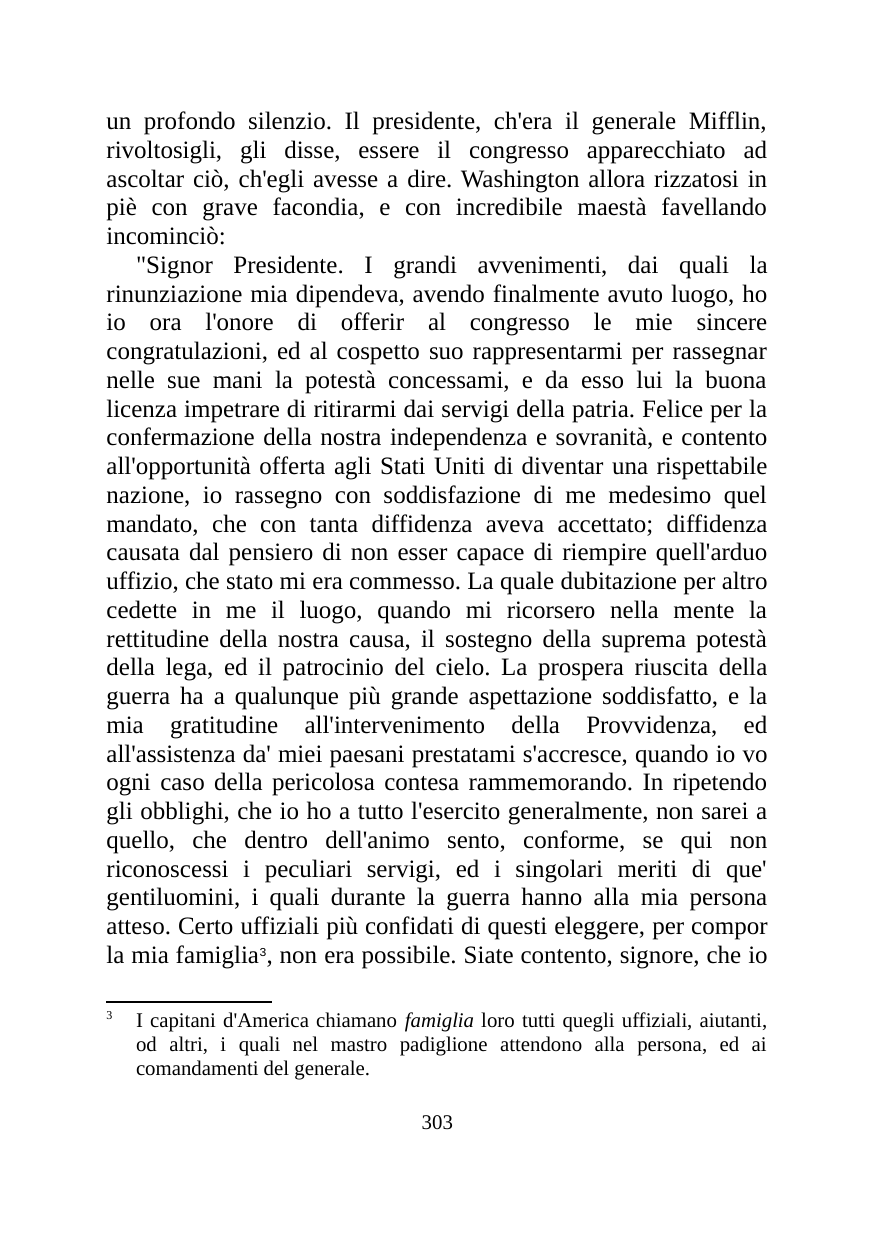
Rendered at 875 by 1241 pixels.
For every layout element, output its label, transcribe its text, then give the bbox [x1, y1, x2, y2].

text I capitani d'America chiamano famiglia loro tutti quegli uffiziali, aiutanti, od altri, i quali nel mastro padiglione attendono alla persona, ed ai comandamenti del generale. [106, 1008, 768, 1080]
text "Signor Presidente. I grandi avvenimenti, dai quali la rinunziazione mia dipendeva, avendo finalmente avuto luogo, ho io ora l'onore di offerir al congresso le mie sincere congratulazioni, ed al cospetto suo rappresentarmi per rassegnar nelle sue mani la potestà concessami, e da esso lui la buona licenza impetrare di ritirarmi dai servigi della patria. Felice per la confermazione della nostra independenza e sovranità, e contento all'opportunità offerta agli Stati Uniti di diventar una rispettabile nazione, io rassegno con soddisfazione di me medesimo quel mandato, che con tanta diffidenza aveva accettato; diffidenza causata dal pensiero di non esser capace di riempire quell'arduo uffizio, che stato mi era commesso. La quale dubitazione per altro cedette in me il luogo, quando mi ricorsero nella mente la rettitudine della nostra causa, il sostegno della suprema potestà della lega, ed il patrocinio del cielo. La prospera riuscita della guerra ha a qualunque più grande aspettazione soddisfatto, e la mia gratitudine all'intervenimento della Provvidenza, ed all'assistenza da' miei paesani prestatami s'accresce, quando io vo ogni caso della pericolosa contesa rammemorando. In ripetendo gli obblighi, che io ho a tutto l'esercito generalmente, non sarei a quello, che dentro dell'animo sento, conforme, se qui non riconoscessi i peculiari servigi, ed i singolari meriti di que' gentiluomini, i quali durante la guerra hanno alla mia persona atteso. Certo uffiziali più confidati di questi eleggere, per compor la mia famiglia, non era possibile. Siate contento, signore, che io [106, 250, 768, 969]
text un profondo silenzio. Il presidente, ch'era il generale Mifflin, rivoltosigli, gli disse, essere il congresso apparecchiato ad ascoltar ciò, ch'egli avesse a dire. Washington allora rizzatosi in piè con grave facondia, e con incredibile maestà favellando incominciò: [106, 106, 768, 250]
